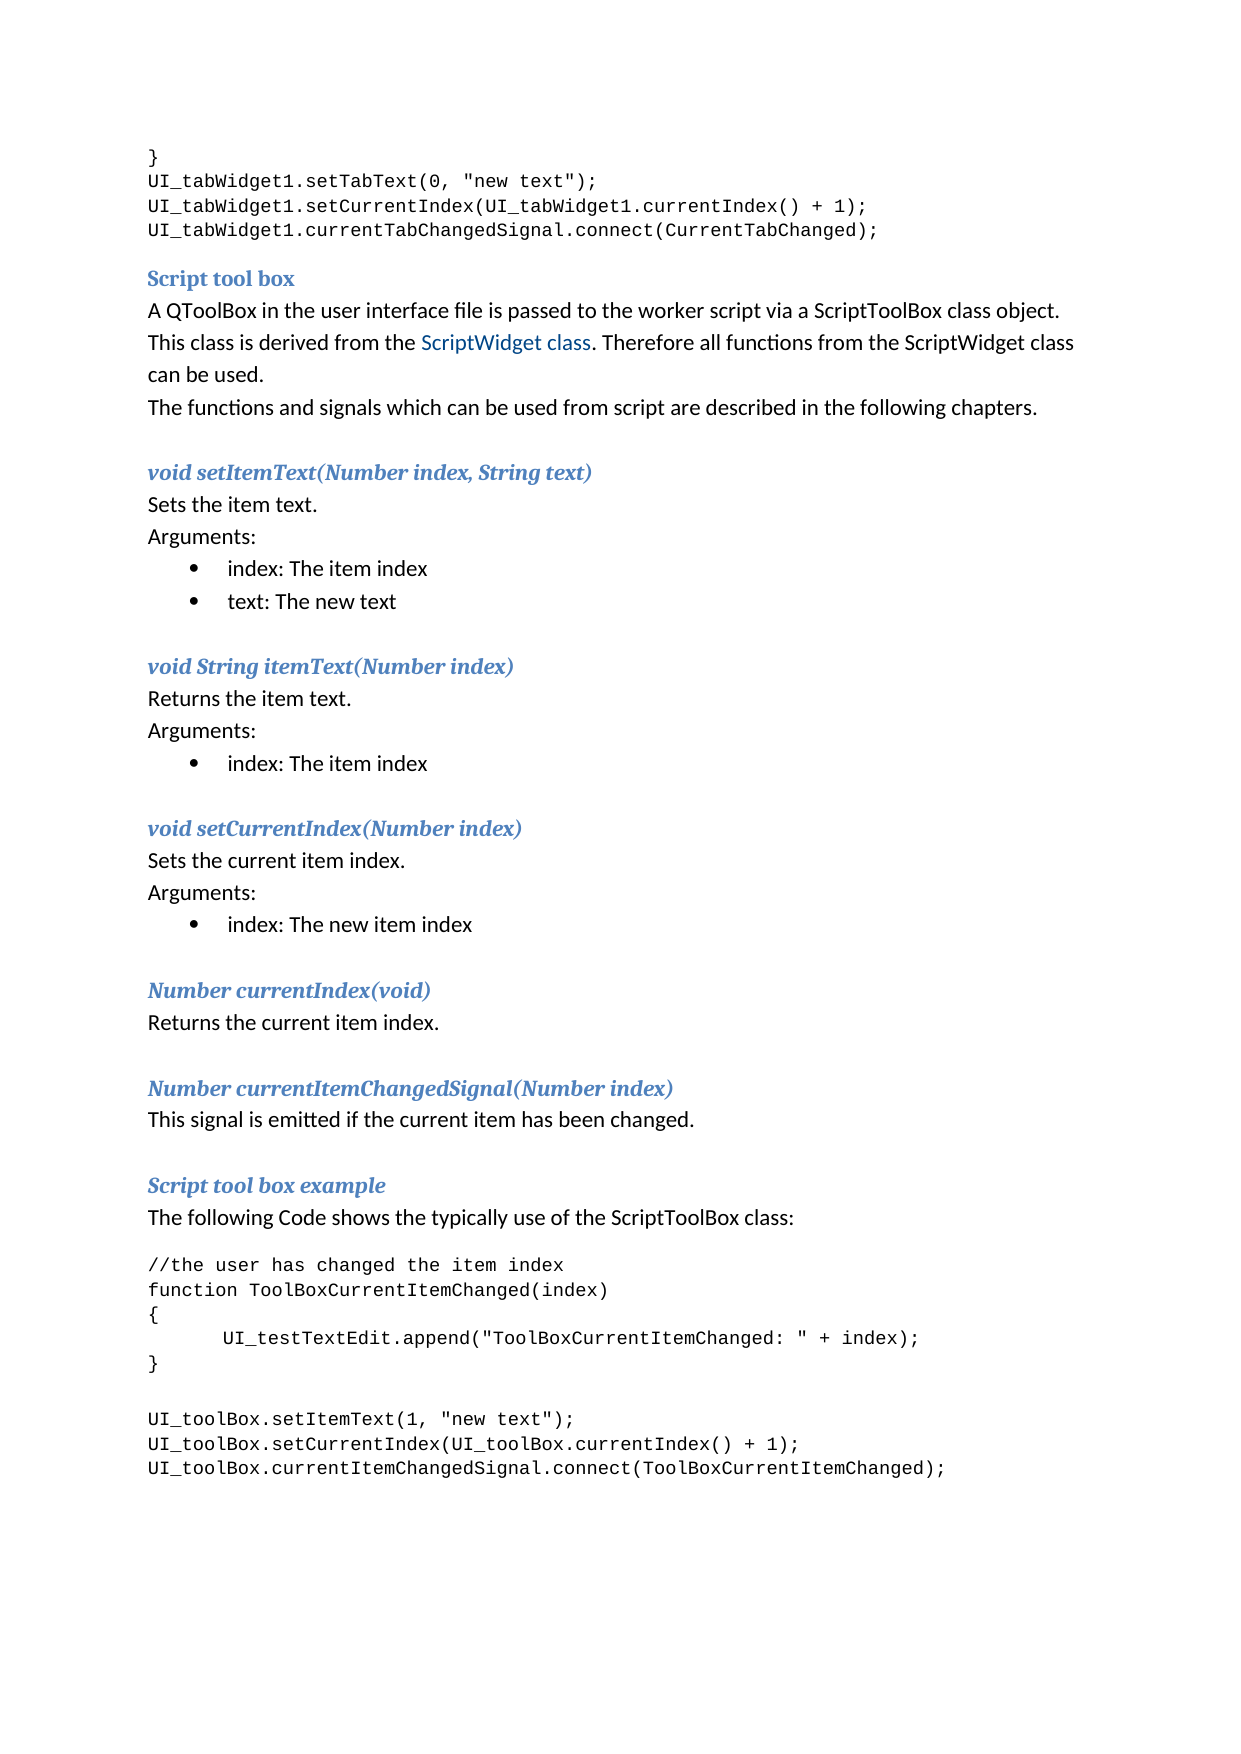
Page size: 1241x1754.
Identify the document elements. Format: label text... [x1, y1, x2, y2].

subtitle Script tool box example [148, 1173, 1093, 1199]
list index: The item index [190, 554, 1093, 583]
subtitle Script tool box [148, 266, 1093, 292]
text UI_tabWidget1.currentTabChangedSignal.connect(CurrentTabChanged); [148, 221, 1093, 242]
text Arguments: [148, 522, 1093, 550]
text } [148, 1353, 1093, 1375]
text UI_toolBox.setItemText(1, "new text"); [148, 1410, 1093, 1431]
subtitle void String itemText(Number index) [148, 654, 1093, 680]
subtitle void setItemText(Number index, String text) [148, 460, 1093, 486]
text UI_tabWidget1.setCurrentIndex(UI_tabWidget1.currentIndex() + 1); [148, 196, 1093, 218]
subtitle void setCurrentIndex(Number index) [148, 816, 1093, 842]
text This class is derived from the ScriptWidget class. Therefore all functions from the ScriptWidget class can be used. [148, 328, 1093, 388]
text The functions and signals which can be used from script are described in the following chapters. [148, 393, 1093, 421]
text function ToolBoxCurrentItemChanged(index) [148, 1280, 1093, 1302]
subtitle Number currentIndex(void) [148, 978, 1093, 1004]
text Arguments: [148, 878, 1093, 906]
text This signal is emitted if the current item has been changed. [148, 1106, 1093, 1133]
text } [148, 148, 1093, 169]
text A QToolBox in the user interface file is passed to the worker script via a ScriptToolBox class object. [148, 296, 1093, 324]
list text: The new text [190, 587, 1093, 615]
text { [148, 1305, 1093, 1326]
subtitle Number currentItemChangedSignal(Number index) [148, 1075, 1093, 1102]
text Sets the current item index. [148, 846, 1093, 874]
text UI_tabWidget1.setTabText(0, "new text"); [148, 172, 1093, 193]
text UI_testTextEdit.append("ToolBoxCurrentItemChanged: " + index); [148, 1329, 1093, 1350]
text //the user has changed the item index [148, 1256, 1093, 1277]
list index: The new item index [190, 911, 1093, 938]
text The following Code shows the typically use of the ScriptToolBox class: [148, 1203, 1093, 1231]
text Arguments: [148, 716, 1093, 744]
text UI_toolBox.setCurrentIndex(UI_toolBox.currentIndex() + 1); [148, 1434, 1093, 1456]
list index: The item index [190, 749, 1093, 777]
text UI_toolBox.currentItemChangedSignal.connect(ToolBoxCurrentItemChanged); [148, 1459, 1093, 1480]
text Returns the item text. [148, 684, 1093, 712]
text Sets the item text. [148, 490, 1093, 518]
text Returns the current item index. [148, 1008, 1093, 1036]
